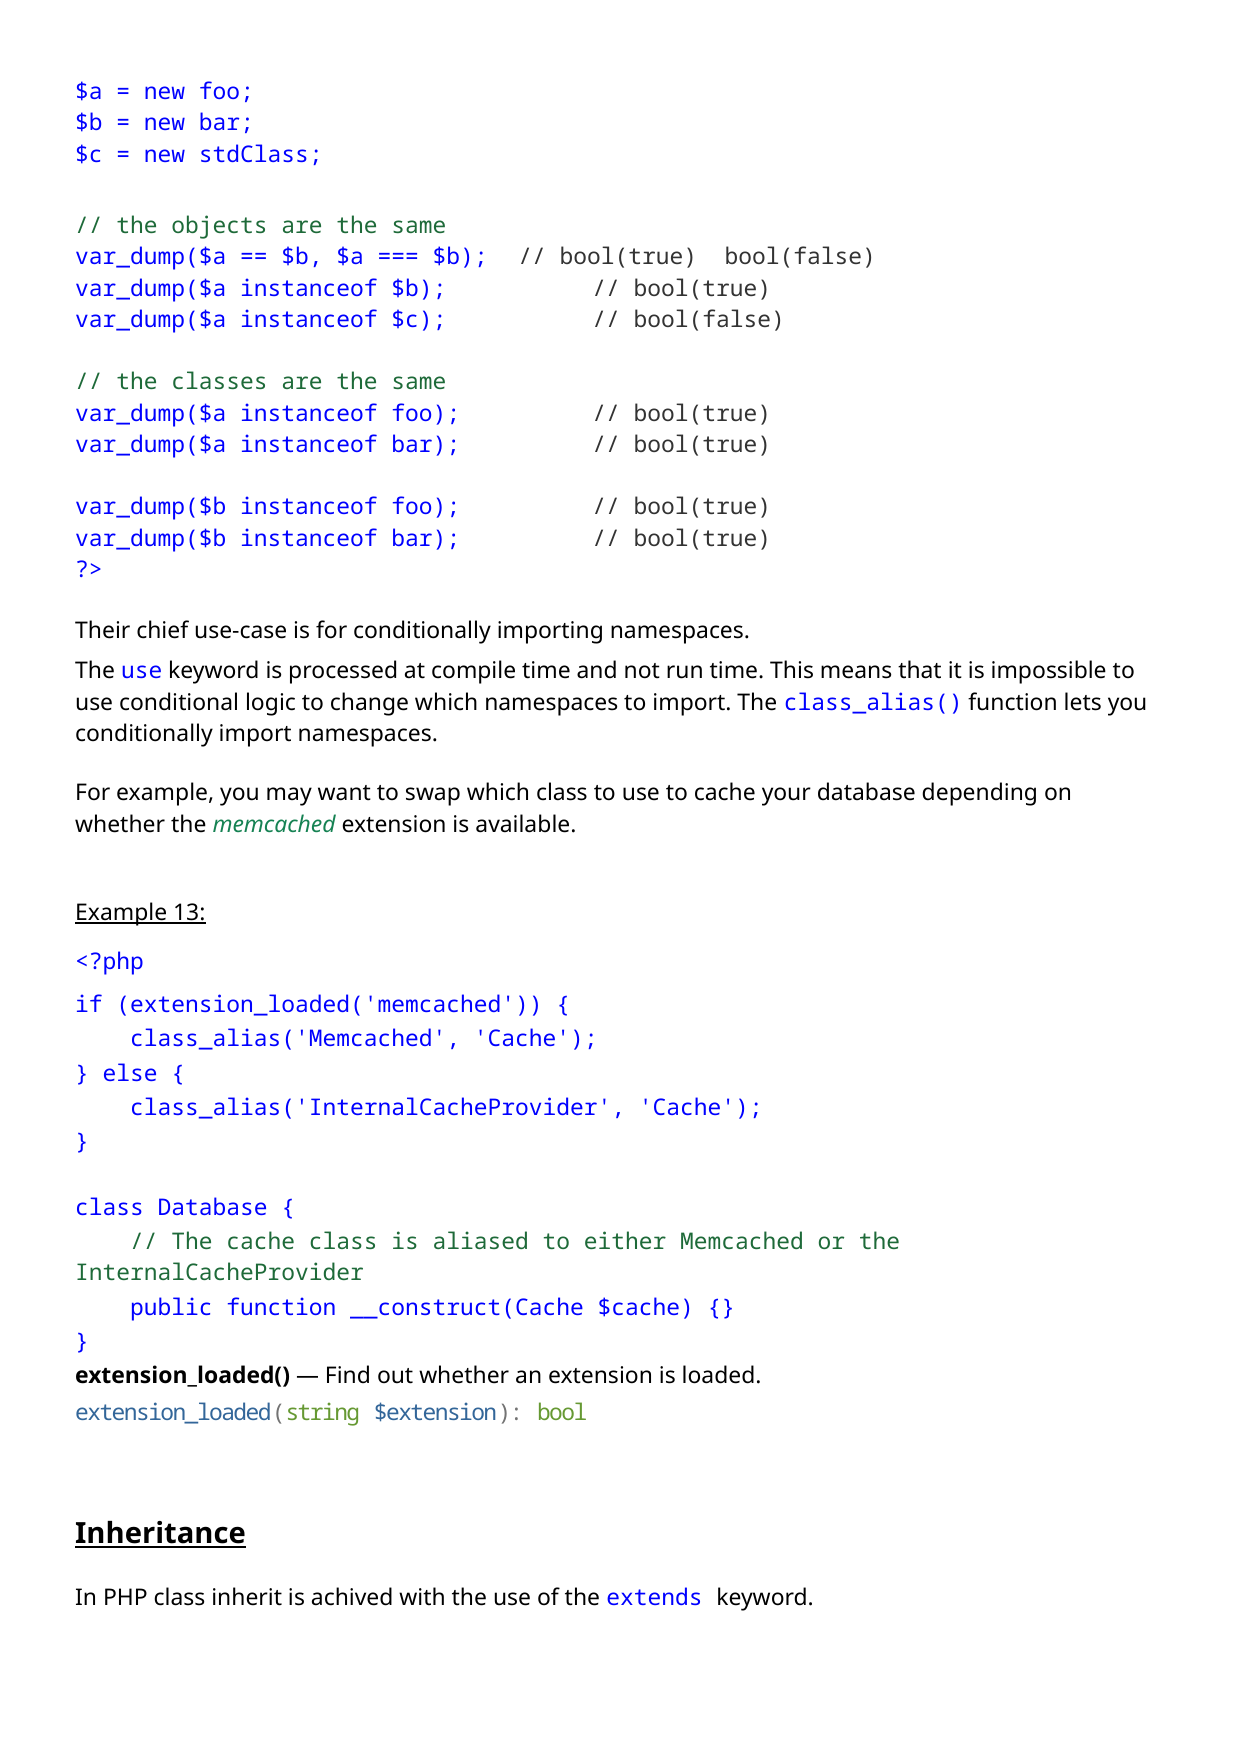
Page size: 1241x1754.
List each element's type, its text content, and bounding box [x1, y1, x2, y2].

text Their chief use-case is for conditionally importing namespaces. [75, 614, 1166, 645]
text Inheritance [75, 1512, 1166, 1552]
text var_dump($b instanceof bar); // bool(true) [75, 521, 1166, 553]
text // The cache class is aliased to either Memcached or the InternalCacheProvider [75, 1225, 1166, 1287]
text ?> [75, 553, 1166, 584]
text } [75, 1125, 1166, 1156]
text $a = new foo; [75, 75, 1166, 106]
text class_alias('InternalCacheProvider', 'Cache'); [75, 1091, 1166, 1122]
text Example 13: [75, 895, 1166, 927]
text } [75, 1325, 1166, 1356]
text if (extension_loaded('memcached')) { [75, 988, 1166, 1019]
text var_dump($a == $b, $a === $b); // bool(true) bool(false) [75, 240, 1166, 271]
text var_dump($b instanceof foo); // bool(true) [75, 490, 1166, 521]
text For example, you may want to swap which class to use to cache your database depending on whether the memcached extension is available. [75, 776, 1166, 839]
text } else { [75, 1056, 1166, 1088]
text var_dump($a instanceof bar); // bool(true) [75, 428, 1166, 459]
text var_dump($a instanceof foo); // bool(true) [75, 396, 1166, 428]
text // the classes are the same [75, 365, 1166, 396]
text extension_loaded(string $extension): bool [75, 1396, 1166, 1427]
text class_alias('Memcached', 'Cache'); [75, 1022, 1166, 1053]
text var_dump($a instanceof $b); // bool(true) [75, 271, 1166, 303]
text public function __construct(Cache $cache) {} [75, 1290, 1166, 1322]
text <?php [75, 945, 1166, 976]
text The use keyword is processed at compile time and not run time. This means that it is impossible to use conditional logic to change which namespaces to import. The class_alias() function lets you conditionally import namespaces. [75, 654, 1166, 748]
text extension_loaded() — Find out whether an extension is loaded. [75, 1359, 1166, 1390]
text class Database { [75, 1191, 1166, 1222]
text var_dump($a instanceof $c); // bool(false) [75, 303, 1166, 334]
text // the objects are the same [75, 209, 1166, 240]
text In PHP class inherit is achived with the use of the extends keyword. [75, 1581, 1166, 1612]
text $c = new stdClass; [75, 137, 1166, 169]
text $b = new bar; [75, 106, 1166, 137]
